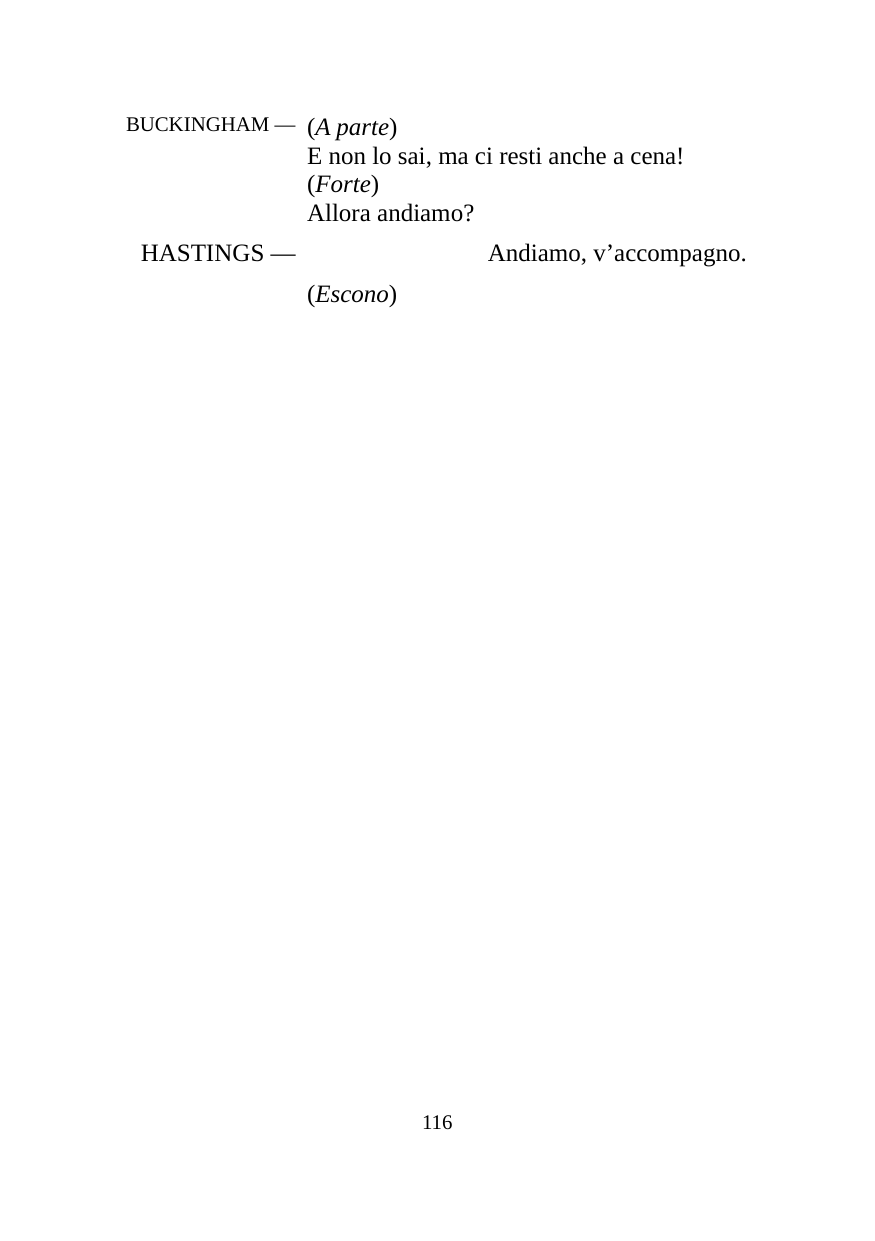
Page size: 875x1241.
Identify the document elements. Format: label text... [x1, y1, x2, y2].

table_cell [106, 273, 301, 313]
table_cell Andiamo, v’accompagno. [482, 233, 768, 273]
table_cell BUCKINGHAM — [106, 106, 301, 233]
table_cell [301, 233, 482, 273]
table_cell HASTINGS — [106, 233, 301, 273]
table_cell (A parte) E non lo sai, ma ci resti anche a cena! (Forte) Allora andiamo? [301, 106, 768, 233]
table_cell (Escono) [301, 273, 768, 313]
